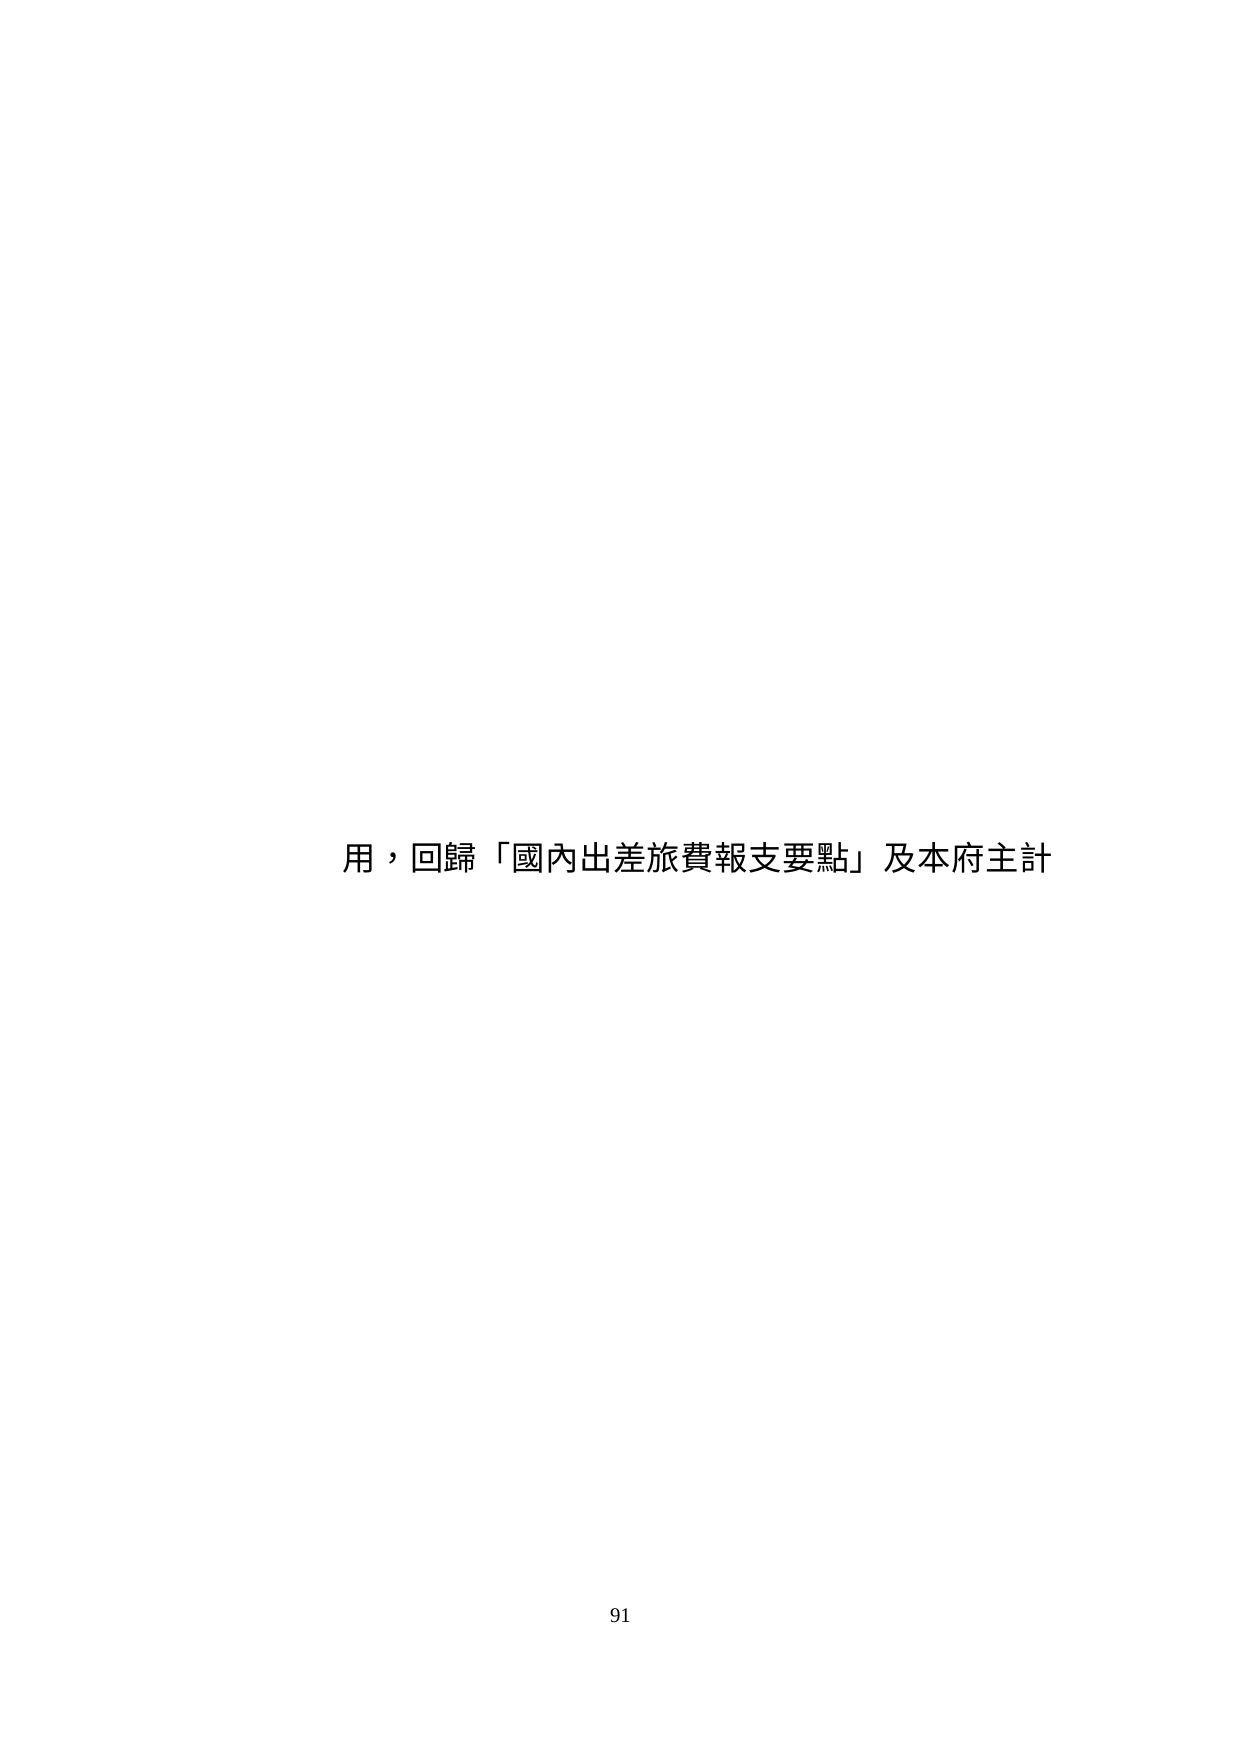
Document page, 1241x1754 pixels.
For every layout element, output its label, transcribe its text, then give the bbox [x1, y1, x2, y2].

list 用，回歸「國內出差旅費報支要點」及本府主計 [267, 814, 1053, 877]
